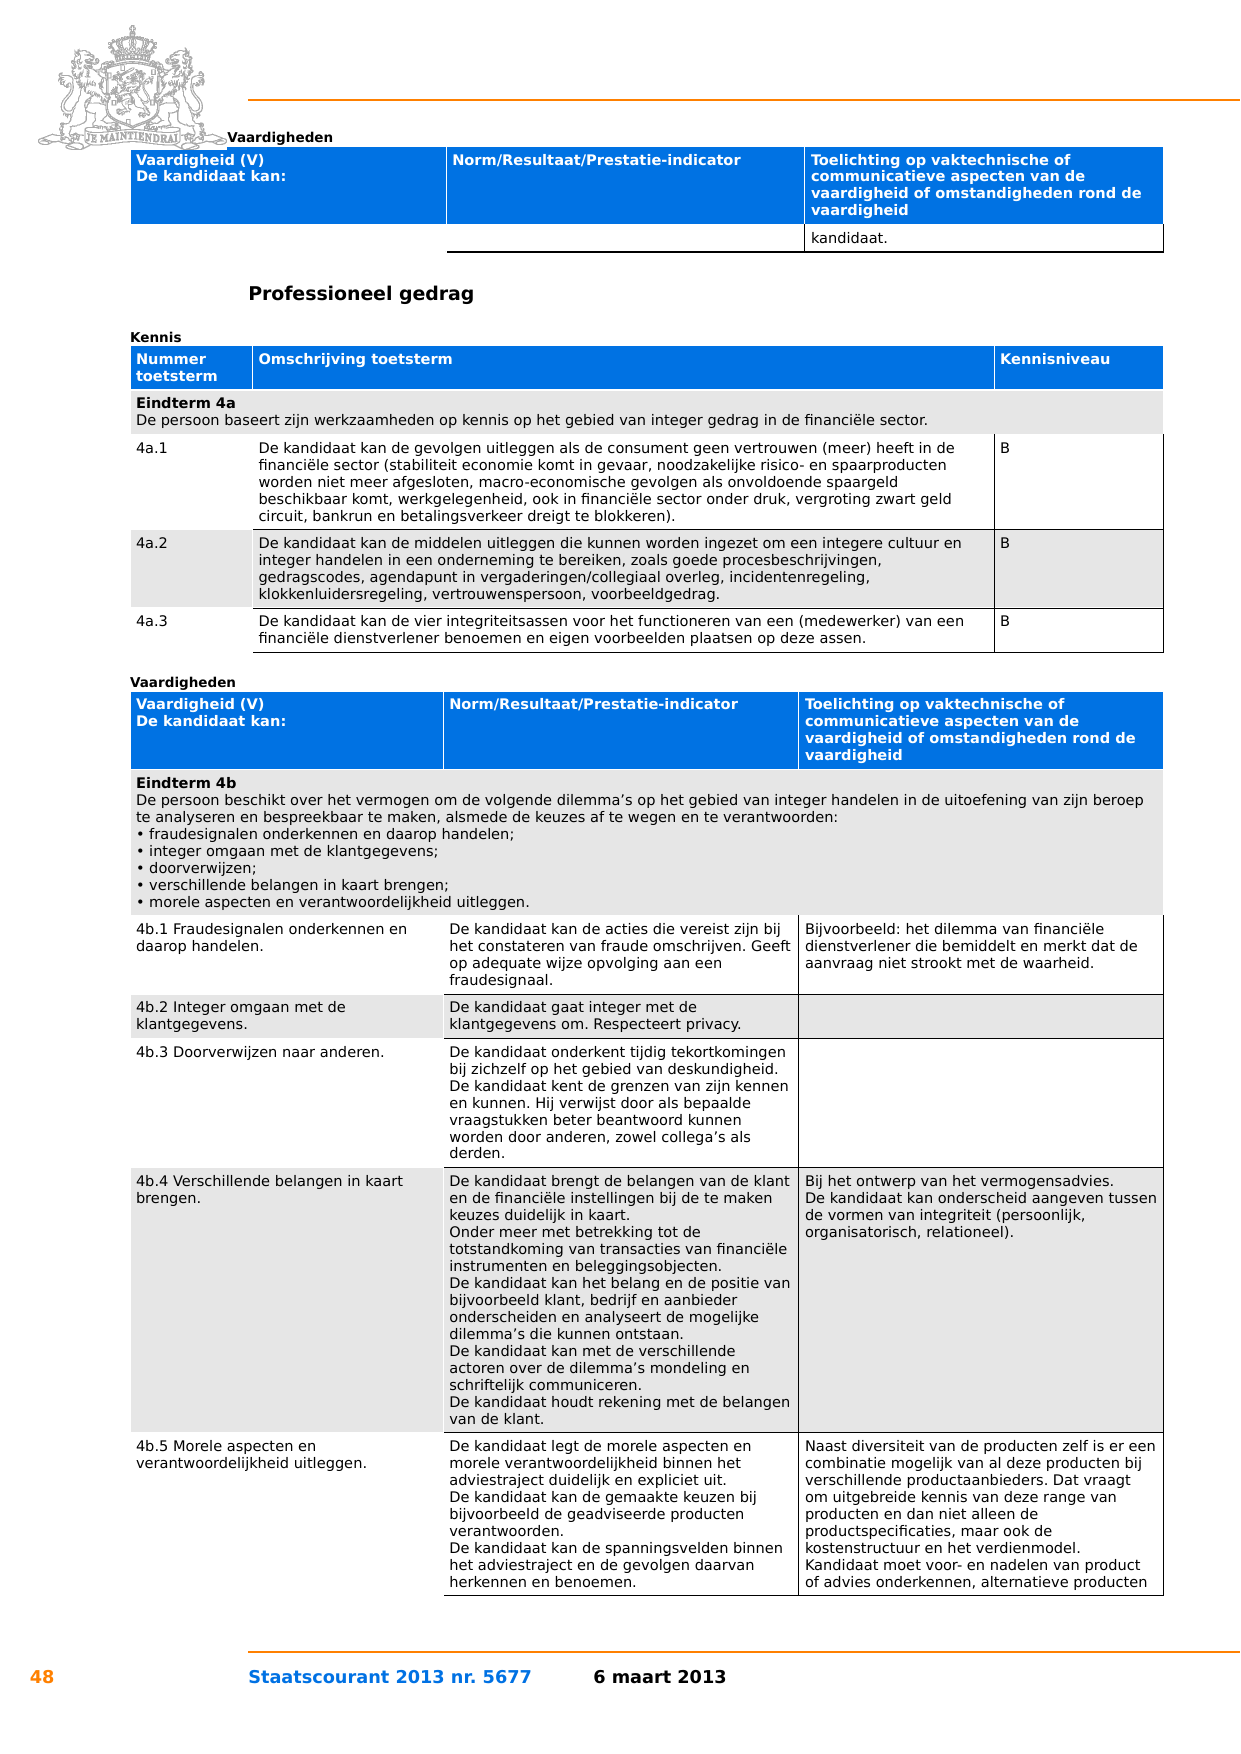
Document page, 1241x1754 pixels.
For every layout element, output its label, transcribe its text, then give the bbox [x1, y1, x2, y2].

table_cell 4a.1 [131, 435, 252, 529]
table_cell Eindterm 4a De persoon baseert zijn werkzaamheden op kennis op het gebied van integer gedrag in de financiële sector. [131, 391, 1163, 434]
table_cell Toelichting op vaktechnische of communicatieve aspecten van de vaardigheid of omstandigheden rond de vaardigheid [799, 692, 1163, 769]
table_cell B [995, 435, 1163, 529]
table_cell Toelichting op vaktechnische of communicatieve aspecten van de vaardigheid of omstandigheden rond de vaardigheid [805, 147, 1163, 224]
table_cell De kandidaat kan de vier integriteitsassen voor het functioneren van een (medewerker) van een financiële dienstverlener benoemen en eigen voorbeelden plaatsen op deze assen. [253, 609, 994, 652]
table_cell [799, 1039, 1163, 1167]
subtitle Professioneel gedrag [248, 282, 1163, 304]
table_cell [447, 225, 804, 251]
table_cell [131, 225, 446, 251]
table_cell Norm/Resultaat/Prestatie-indicator [444, 692, 798, 769]
table_cell [799, 995, 1163, 1038]
table_cell 4b.4 Verschillende belangen in kaart brengen. [131, 1168, 443, 1432]
table_cell Kennisniveau [995, 346, 1163, 389]
table_cell 4b.1 Fraudesignalen onderkennen en daarop handelen. [131, 916, 443, 993]
table_cell Naast diversiteit van de producten zelf is er een combinatie mogelijk van al deze producten bij verschillende productaanbieders. Dat vraagt om uitgebreide kennis van deze range van producten en dan niet alleen de productspecificaties, maar ook de kostenstructuur en het verdienmodel. Kandidaat moet voor- en nadelen van product of advies onderkennen, alternatieve producten [799, 1433, 1163, 1595]
table_cell De kandidaat kan de gevolgen uitleggen als de consument geen vertrouwen (meer) heeft in de financiële sector (stabiliteit economie komt in gevaar, noodzakelijke risico- en spaarproducten worden niet meer afgesloten, macro-economische gevolgen als onvoldoende spaargeld beschikbaar komt, werkgelegenheid, ook in financiële sector onder druk, vergroting zwart geld circuit, bankrun en betalingsverkeer dreigt te blokkeren). [253, 435, 994, 529]
table_cell Vaardigheid (V) De kandidaat kan: [131, 147, 446, 224]
table_cell Bij het ontwerp van het vermogensadvies. De kandidaat kan onderscheid aangeven tussen de vormen van integriteit (persoonlijk, organisatorisch, relationeel). [799, 1168, 1163, 1432]
table_cell B [995, 609, 1163, 652]
table_header Vaardigheden [227, 130, 1163, 146]
table_cell kandidaat. [805, 225, 1163, 251]
table_cell B [995, 530, 1163, 607]
table_cell 4a.2 [131, 530, 252, 607]
table_cell De kandidaat kan de acties die vereist zijn bij het constateren van fraude omschrijven. Geeft op adequate wijze opvolging aan een fraudesignaal. [444, 916, 798, 993]
table_cell De kandidaat legt de morele aspecten en morele verantwoordelijkheid binnen het adviestraject duidelijk en expliciet uit. De kandidaat kan de gemaakte keuzen bij bijvoorbeeld de geadviseerde producten verantwoorden. De kandidaat kan de spanningsvelden binnen het adviestraject en de gevolgen daarvan herkennen en benoemen. [444, 1433, 798, 1595]
table_cell De kandidaat brengt de belangen van de klant en de financiële instellingen bij de te maken keuzes duidelijk in kaart. Onder meer met betrekking tot de totstandkoming van transacties van financiële instrumenten en beleggingsobjecten. De kandidaat kan het belang en de positie van bijvoorbeeld klant, bedrijf en aanbieder onderscheiden en analyseert de mogelijke dilemma’s die kunnen ontstaan. De kandidaat kan met de verschillende actoren over de dilemma’s mondeling en schriftelijk communiceren. De kandidaat houdt rekening met de belangen van de klant. [444, 1168, 798, 1432]
table_cell Bijvoorbeeld: het dilemma van financiële dienstverlener die bemiddelt en merkt dat de aanvraag niet strookt met de waarheid. [799, 916, 1163, 993]
table_cell 4b.5 Morele aspecten en verantwoordelijkheid uitleggen. [131, 1433, 443, 1595]
picture [38, 25, 227, 150]
table_cell De kandidaat onderkent tijdig tekortkomingen bij zichzelf op het gebied van deskundigheid. De kandidaat kent de grenzen van zijn kennen en kunnen. Hij verwijst door als bepaalde vraagstukken beter beantwoord kunnen worden door anderen, zowel collega’s als derden. [444, 1039, 798, 1167]
table_cell Nummer toetsterm [131, 346, 252, 389]
table_header Vaardigheden [130, 675, 1163, 691]
table_cell De kandidaat kan de middelen uitleggen die kunnen worden ingezet om een integere cultuur en integer handelen in een onderneming te bereiken, zoals goede procesbeschrijvingen, gedragscodes, agendapunt in vergaderingen/collegiaal overleg, incidentenregeling, klokkenluidersregeling, vertrouwenspersoon, voorbeeldgedrag. [253, 530, 994, 607]
table_cell 4a.3 [131, 609, 252, 652]
table_cell Norm/Resultaat/Prestatie-indicator [447, 147, 804, 224]
table_cell 4b.2 Integer omgaan met de klantgegevens. [131, 995, 443, 1038]
table_cell De kandidaat gaat integer met de klantgegevens om. Respecteert privacy. [444, 995, 798, 1038]
table_cell Vaardigheid (V) De kandidaat kan: [131, 692, 443, 769]
table_cell Eindterm 4b De persoon beschikt over het vermogen om de volgende dilemma’s op het gebied van integer handelen in de uitoefening van zijn beroep te analyseren en bespreekbaar te maken, alsmede de keuzes af te wegen en te verantwoorden: • fraudesignalen onderkennen en daarop handelen; • integer omgaan met de klantgegevens; • doorverwijzen; • verschillende belangen in kaart brengen; • morele aspecten en verantwoordelijkheid uitleggen. [131, 770, 1163, 915]
table_cell 4b.3 Doorverwijzen naar anderen. [131, 1039, 443, 1167]
table_header Kennis [130, 329, 1163, 345]
table_cell Omschrijving toetsterm [253, 346, 994, 389]
